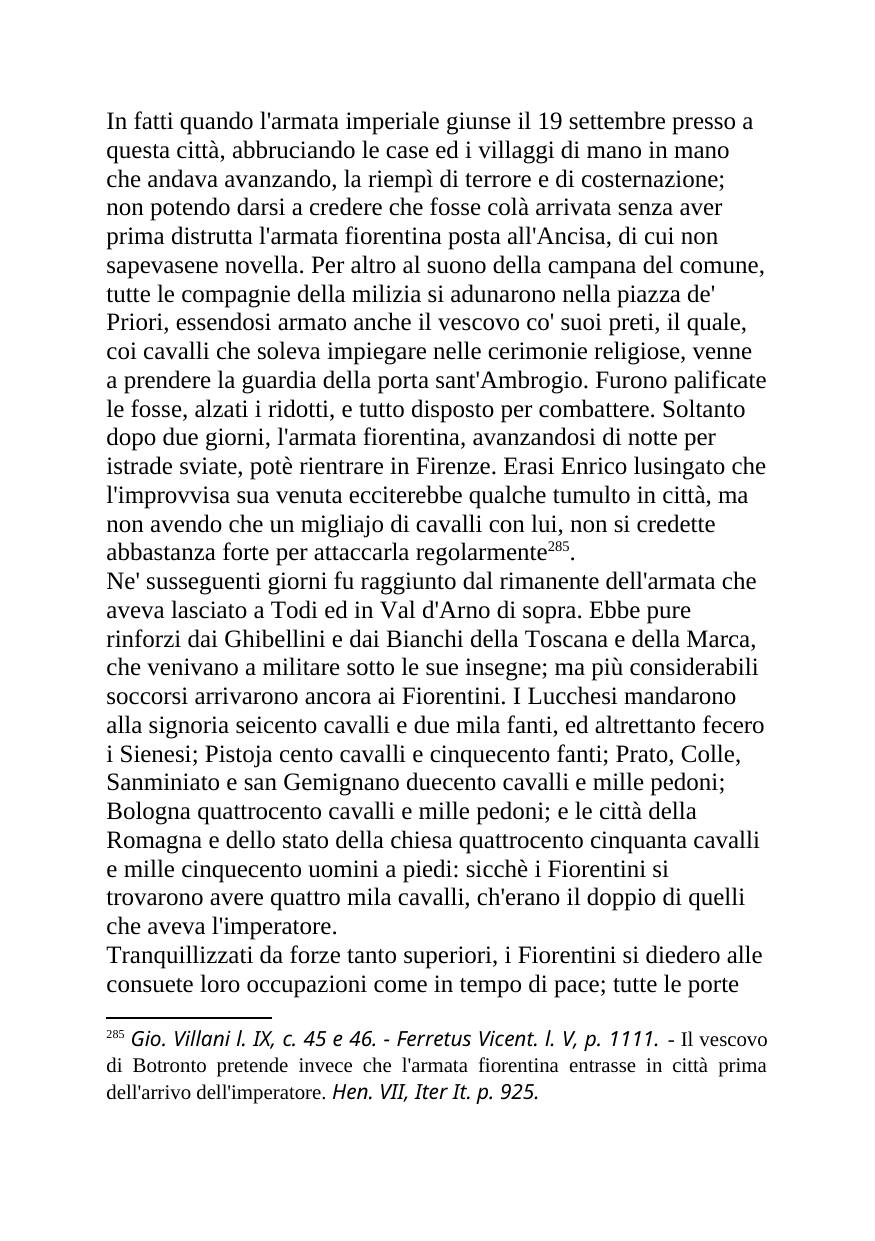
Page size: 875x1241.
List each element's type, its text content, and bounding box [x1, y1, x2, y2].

text Gio. Villani l. IX, c. 45 e 46. - Ferretus Vicent. l. V, p. 1111. - Il vescovo di Botronto pretende invece che l'armata fiorentina entrasse in città prima dell'arrivo dell'imperatore. Hen. VII, Iter It. p. 925. [106, 1024, 768, 1105]
text Tranquillizzati da forze tanto superiori, i Fiorentini si diedero alle consuete loro occupazioni come in tempo di pace; tutte le porte [106, 940, 768, 997]
text Ne' susseguenti giorni fu raggiunto dal rimanente dell'armata che aveva lasciato a Todi ed in Val d'Arno di sopra. Ebbe pure rinforzi dai Ghibellini e dai Bianchi della Toscana e della Marca, che venivano a militare sotto le sue insegne; ma più considerabili soccorsi arrivarono ancora ai Fiorentini. I Lucchesi mandarono alla signoria seicento cavalli e due mila fanti, ed altrettanto fecero i Sienesi; Pistoja cento cavalli e cinquecento fanti; Prato, Colle, Sanminiato e san Gemignano duecento cavalli e mille pedoni; Bologna quattrocento cavalli e mille pedoni; e le città della Romagna e dello stato della chiesa quattrocento cinquanta cavalli e mille cinquecento uomini a piedi: sicchè i Fiorentini si trovarono avere quattro mila cavalli, ch'erano il doppio di quelli che aveva l'imperatore. [106, 566, 768, 940]
text In fatti quando l'armata imperiale giunse il 19 settembre presso a questa città, abbruciando le case ed i villaggi di mano in mano che andava avanzando, la riempì di terrore e di costernazione; non potendo darsi a credere che fosse colà arrivata senza aver prima distrutta l'armata fiorentina posta all'Ancisa, di cui non sapevasene novella. Per altro al suono della campana del comune, tutte le compagnie della milizia si adunarono nella piazza de' Priori, essendosi armato anche il vescovo co' suoi preti, il quale, coi cavalli che soleva impiegare nelle cerimonie religiose, venne a prendere la guardia della porta sant'Ambrogio. Furono palificate le fosse, alzati i ridotti, e tutto disposto per combattere. Soltanto dopo due giorni, l'armata fiorentina, avanzandosi di notte per istrade sviate, potè rientrare in Firenze. Erasi Enrico lusingato che l'improvvisa sua venuta ecciterebbe qualche tumulto in città, ma non avendo che un migliajo di cavalli con lui, non si credette abbastanza forte per attaccarla regolarmente. [106, 106, 768, 566]
